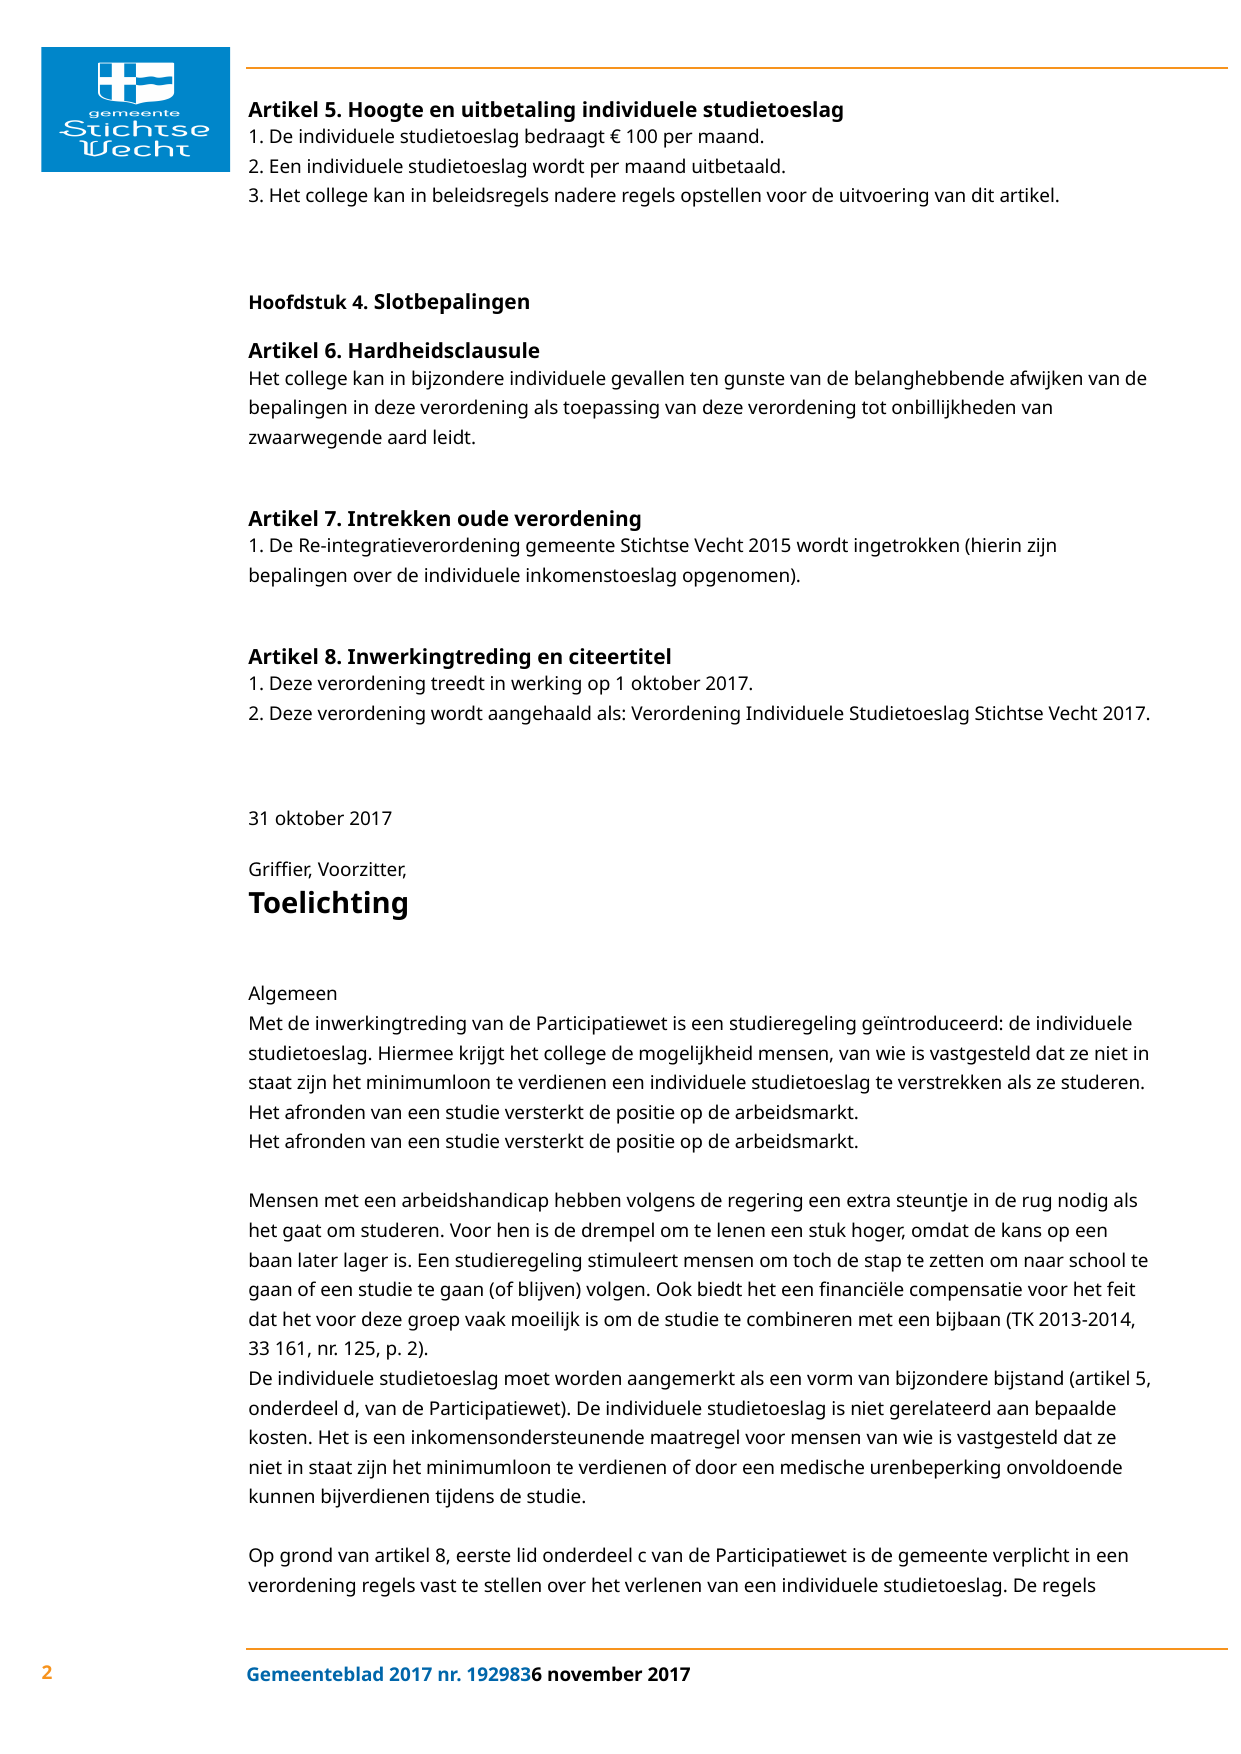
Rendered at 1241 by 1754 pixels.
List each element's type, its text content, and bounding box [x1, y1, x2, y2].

text 1. De Re-integratieverordening gemeente Stichtse Vecht 2015 wordt ingetrokken (hierin zijn bepalingen over de individuele inkomenstoeslag opgenomen). [248, 532, 1152, 588]
text Op grond van artikel 8, eerste lid onderdeel c van de Participatiewet is de gemeente verplicht in een verordening regels vast te stellen over het verlenen van een individuele studietoeslag. De regels [248, 1543, 1152, 1598]
text Griffier, Voorzitter, [248, 856, 1152, 882]
text 1. De individuele studietoeslag bedraagt € 100 per maand. [248, 123, 1152, 149]
text 2. Deze verordening wordt aangehaald als: Verordening Individuele Studietoeslag Stichtse Vecht 2017. [248, 700, 1152, 726]
text Het college kan in bijzondere individuele gevallen ten gunste van de belanghebbende afwijken van de bepalingen in deze verordening als toepassing van deze verordening tot onbillijkheden van zwaarwegende aard leidt. [248, 365, 1152, 450]
text Hoofdstuk 4. Slotbepalingen [248, 287, 1152, 316]
text Artikel 6. Hardheidsclausule [248, 336, 1152, 365]
text Algemeen [248, 981, 1152, 1006]
text Mensen met een arbeidshandicap hebben volgens de regering een extra steuntje in de rug nodig als het gaat om studeren. Voor hen is de drempel om te lenen een stuk hoger, omdat de kans op een baan later lager is. Een studieregeling stimuleert mensen om toch de stap te zetten om naar school te gaan of een studie te gaan (of blijven) volgen. Ook biedt het een financiële compensatie voor het feit dat het voor deze groep vaak moeilijk is om de studie te combineren met een bijbaan (TK 2013-2014, 33 161, nr. 125, p. 2). [248, 1188, 1152, 1361]
text De individuele studietoeslag moet worden aangemerkt als een vorm van bijzondere bijstand (artikel 5, onderdeel d, van de Participatiewet). De individuele studietoeslag is niet gerelateerd aan bepaalde kosten. Het is een inkomensondersteunende maatregel voor mensen van wie is vastgesteld dat ze niet in staat zijn het minimumloon te verdienen of door een medische urenbeperking onvoldoende kunnen bijverdienen tijdens de studie. [248, 1365, 1152, 1509]
text Artikel 7. Intrekken oude verordening [248, 504, 1152, 532]
text 3. Het college kan in beleidsregels nadere regels opstellen voor de uitvoering van dit artikel. [248, 182, 1152, 208]
picture [137, 63, 174, 103]
text Toelichting [248, 882, 1152, 922]
text 31 oktober 2017 [248, 805, 1152, 831]
text Het afronden van een studie versterkt de positie op de arbeidsmarkt. [248, 1128, 1152, 1154]
text Artikel 8. Inwerkingtreding en citeertitel [248, 642, 1152, 671]
text 1. Deze verordening treedt in werking op 1 oktober 2017. [248, 671, 1152, 696]
text Met de inwerkingtreding van de Participatiewet is een studieregeling geïntroduceerd: de individuele studietoeslag. Hiermee krijgt het college de mogelijkheid mensen, van wie is vastgesteld dat ze niet in staat zijn het minimumloon te verdienen een individuele studietoeslag te verstrekken als ze studeren. Het afronden van een studie versterkt de positie op de arbeidsmarkt. [248, 1010, 1152, 1124]
picture [99, 63, 135, 101]
text Artikel 5. Hoogte en uitbetaling individuele studietoeslag [248, 95, 1152, 123]
text 2. Een individuele studietoeslag wordt per maand uitbetaald. [248, 153, 1152, 178]
